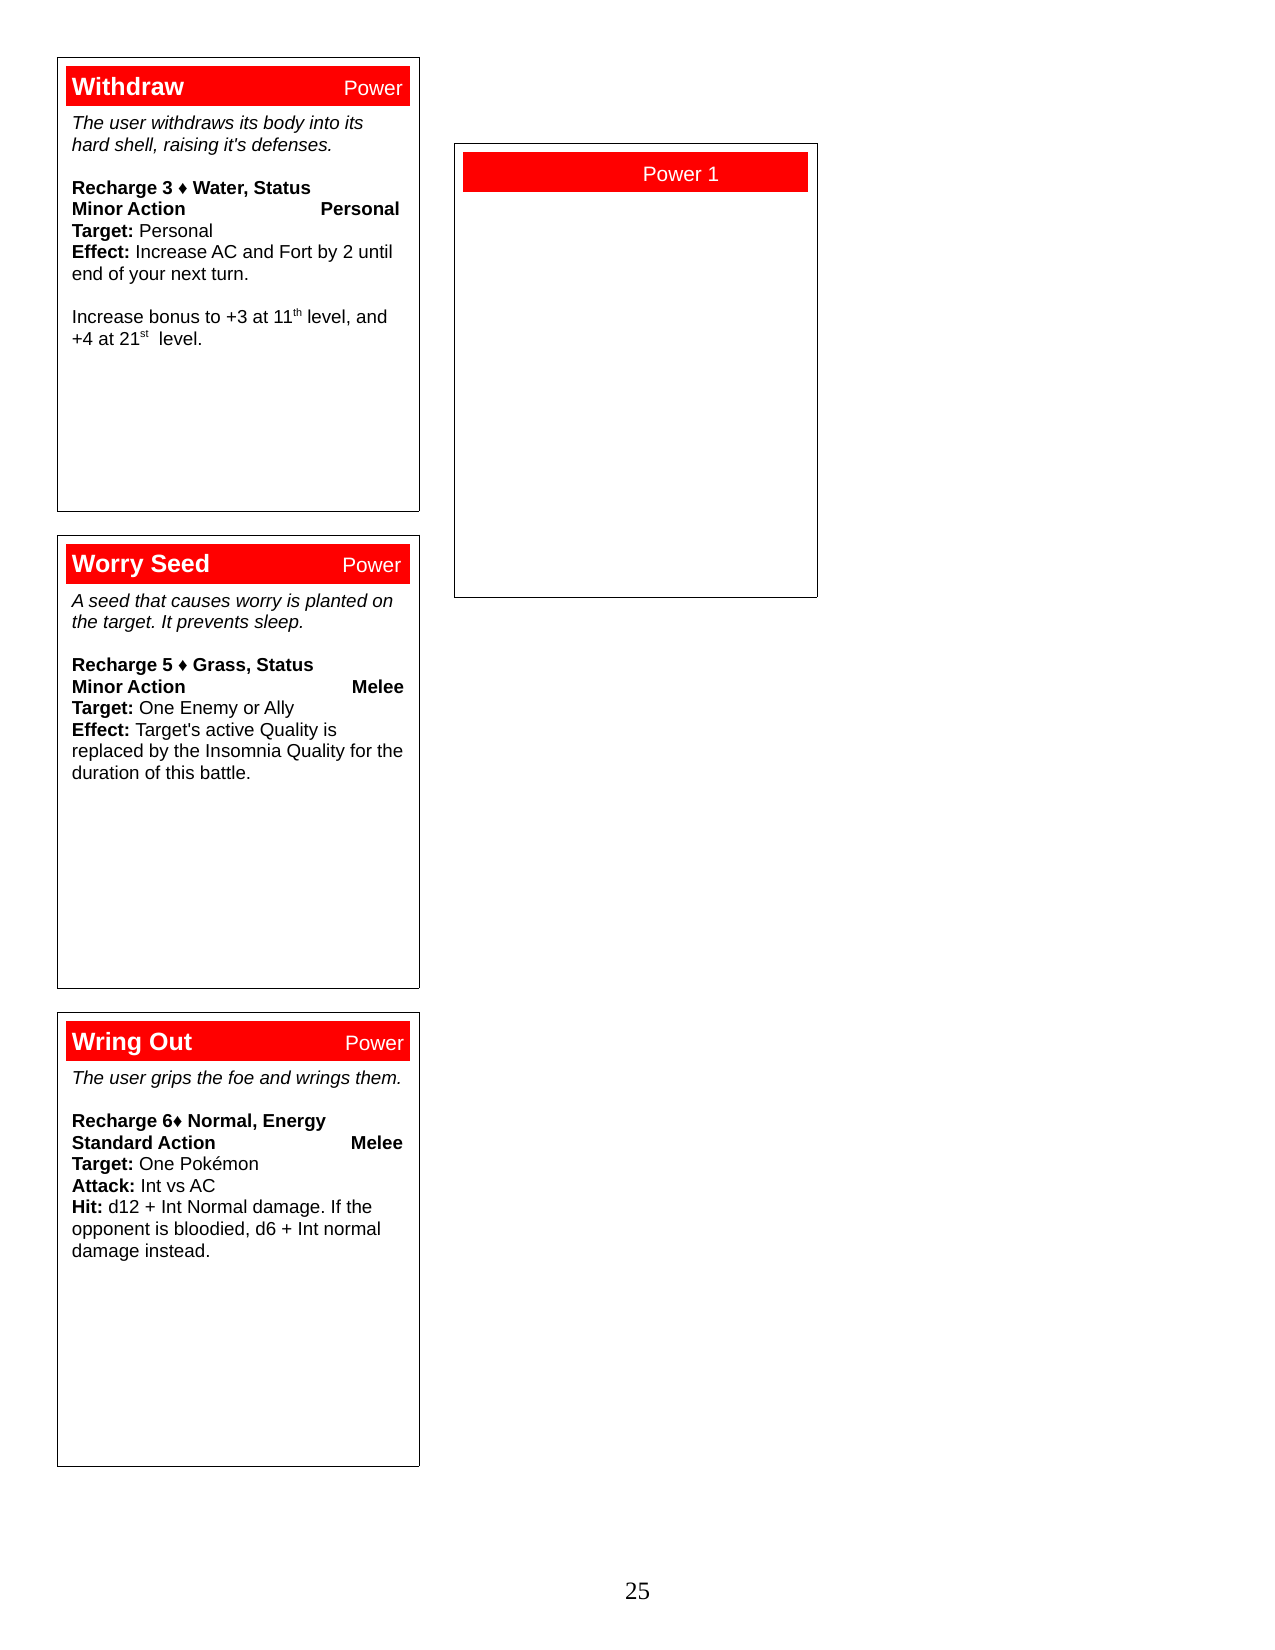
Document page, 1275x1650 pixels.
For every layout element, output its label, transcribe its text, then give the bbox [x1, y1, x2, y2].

table_cell The user withdraws its body into its hard shell, raising it's defenses. Recharge 3 ♦ Water, Status Minor Action Personal Target: Personal Effect: Increase AC and Fort by 2 until end of your next turn. Increase bonus to +3 at 11th level, and +4 at 21st level. [66, 106, 410, 355]
table_cell A seed that causes worry is planted on the target. It prevents sleep. Recharge 5 ♦ Grass, Status Minor Action Melee Target: One Enemy or Ally Effect: Target's active Quality is replaced by the Insomnia Quality for the duration of this battle. [66, 584, 410, 789]
table_header Wring Out Power [66, 1021, 410, 1061]
table_header Withdraw Power [66, 66, 410, 106]
table_header Worry Seed Power [66, 544, 410, 584]
table_cell The user grips the foe and wrings them. Recharge 6♦ Normal, Energy Standard Action Melee Target: One Pokémon Attack: Int vs AC Hit: d12 + Int Normal damage. If the opponent is bloodied, d6 + Int normal damage instead. [66, 1061, 410, 1267]
table_cell [463, 192, 808, 225]
table_header Power 1 [463, 152, 808, 192]
